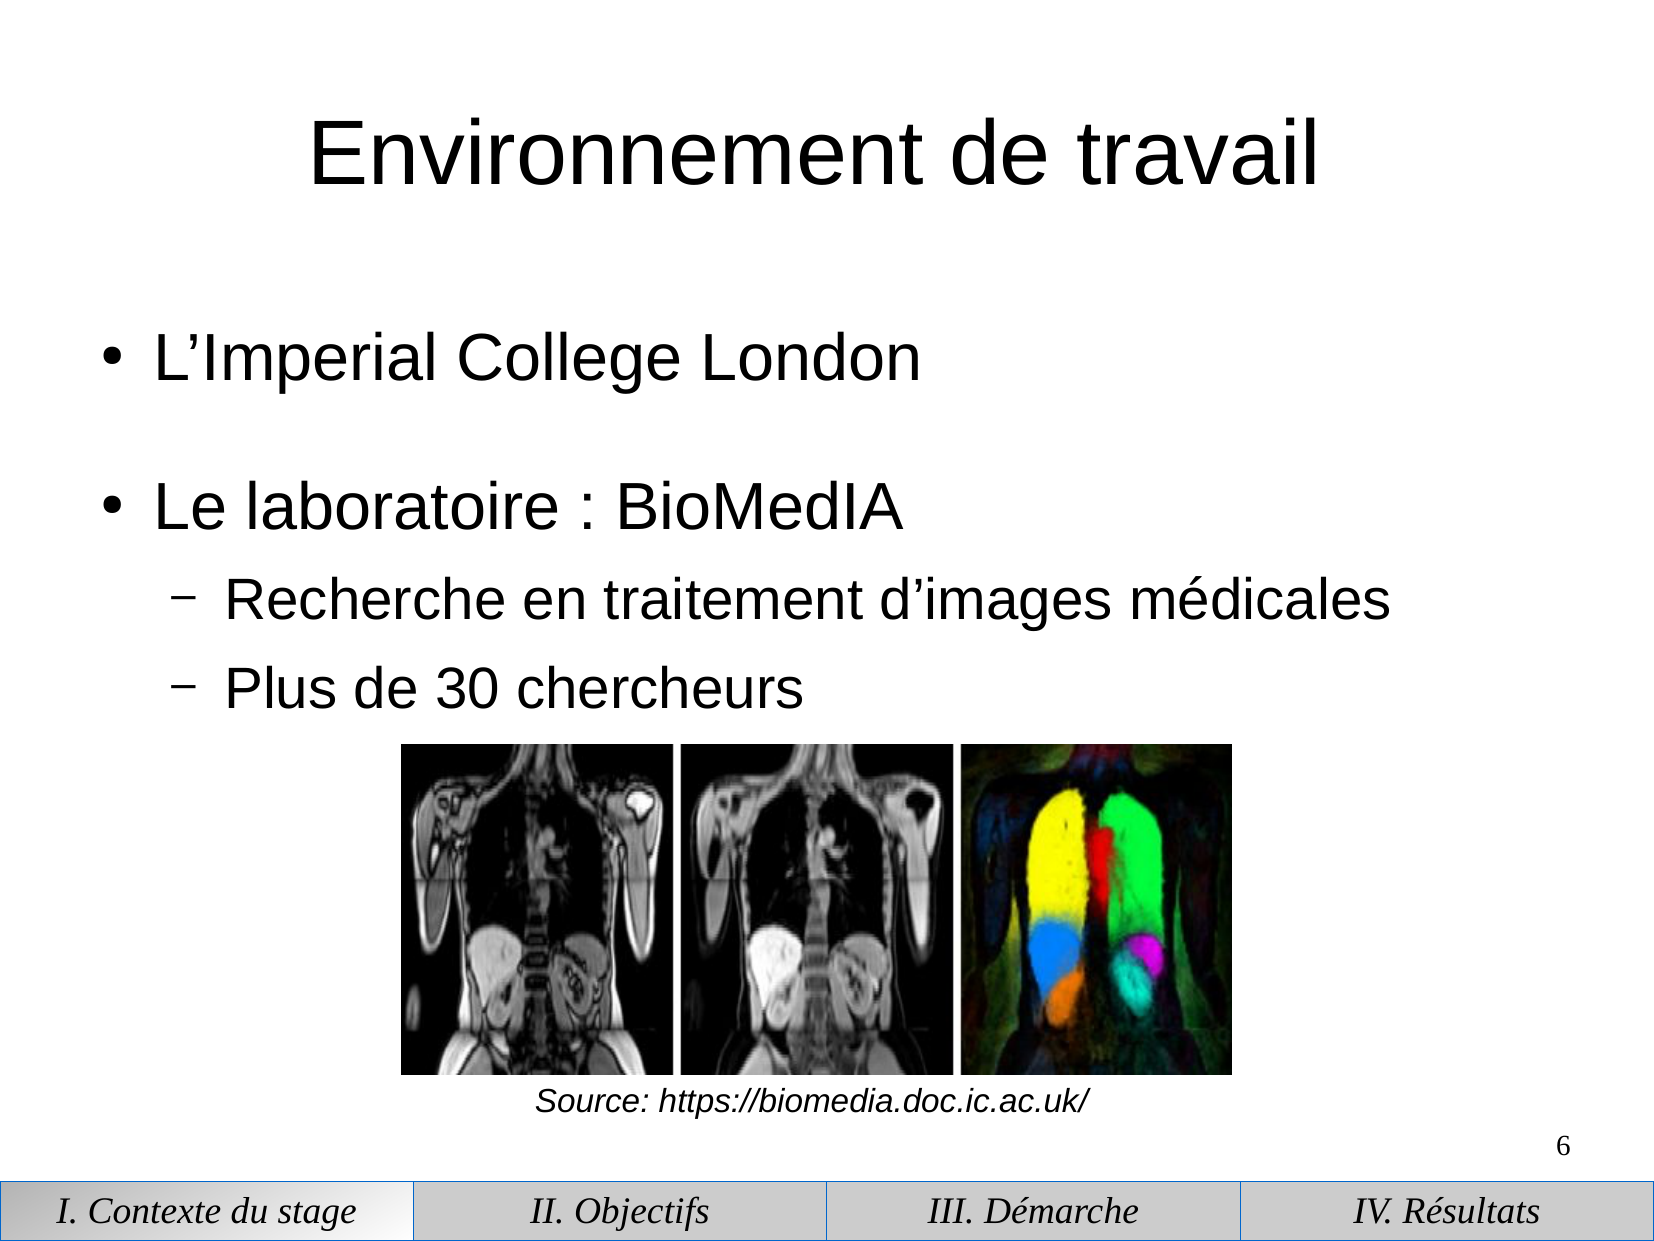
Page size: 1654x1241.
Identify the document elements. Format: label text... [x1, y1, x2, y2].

picture [401, 744, 1232, 1075]
text_box III. Démarche [826, 1181, 1240, 1241]
text_box I. Contexte du stage [0, 1181, 413, 1241]
list L’Imperial College London Le laboratoire : BioMedIA Recherche en traitement d’images médicales Plus de 30 chercheurs [82, 319, 1571, 1039]
text_box IV. Résultats [1240, 1181, 1654, 1241]
title Environnement de travail [59, 49, 1571, 257]
text_box II. Objectifs [413, 1181, 826, 1241]
text_box Source: https://biomedia.doc.ic.ac.uk/ [520, 1074, 1114, 1127]
